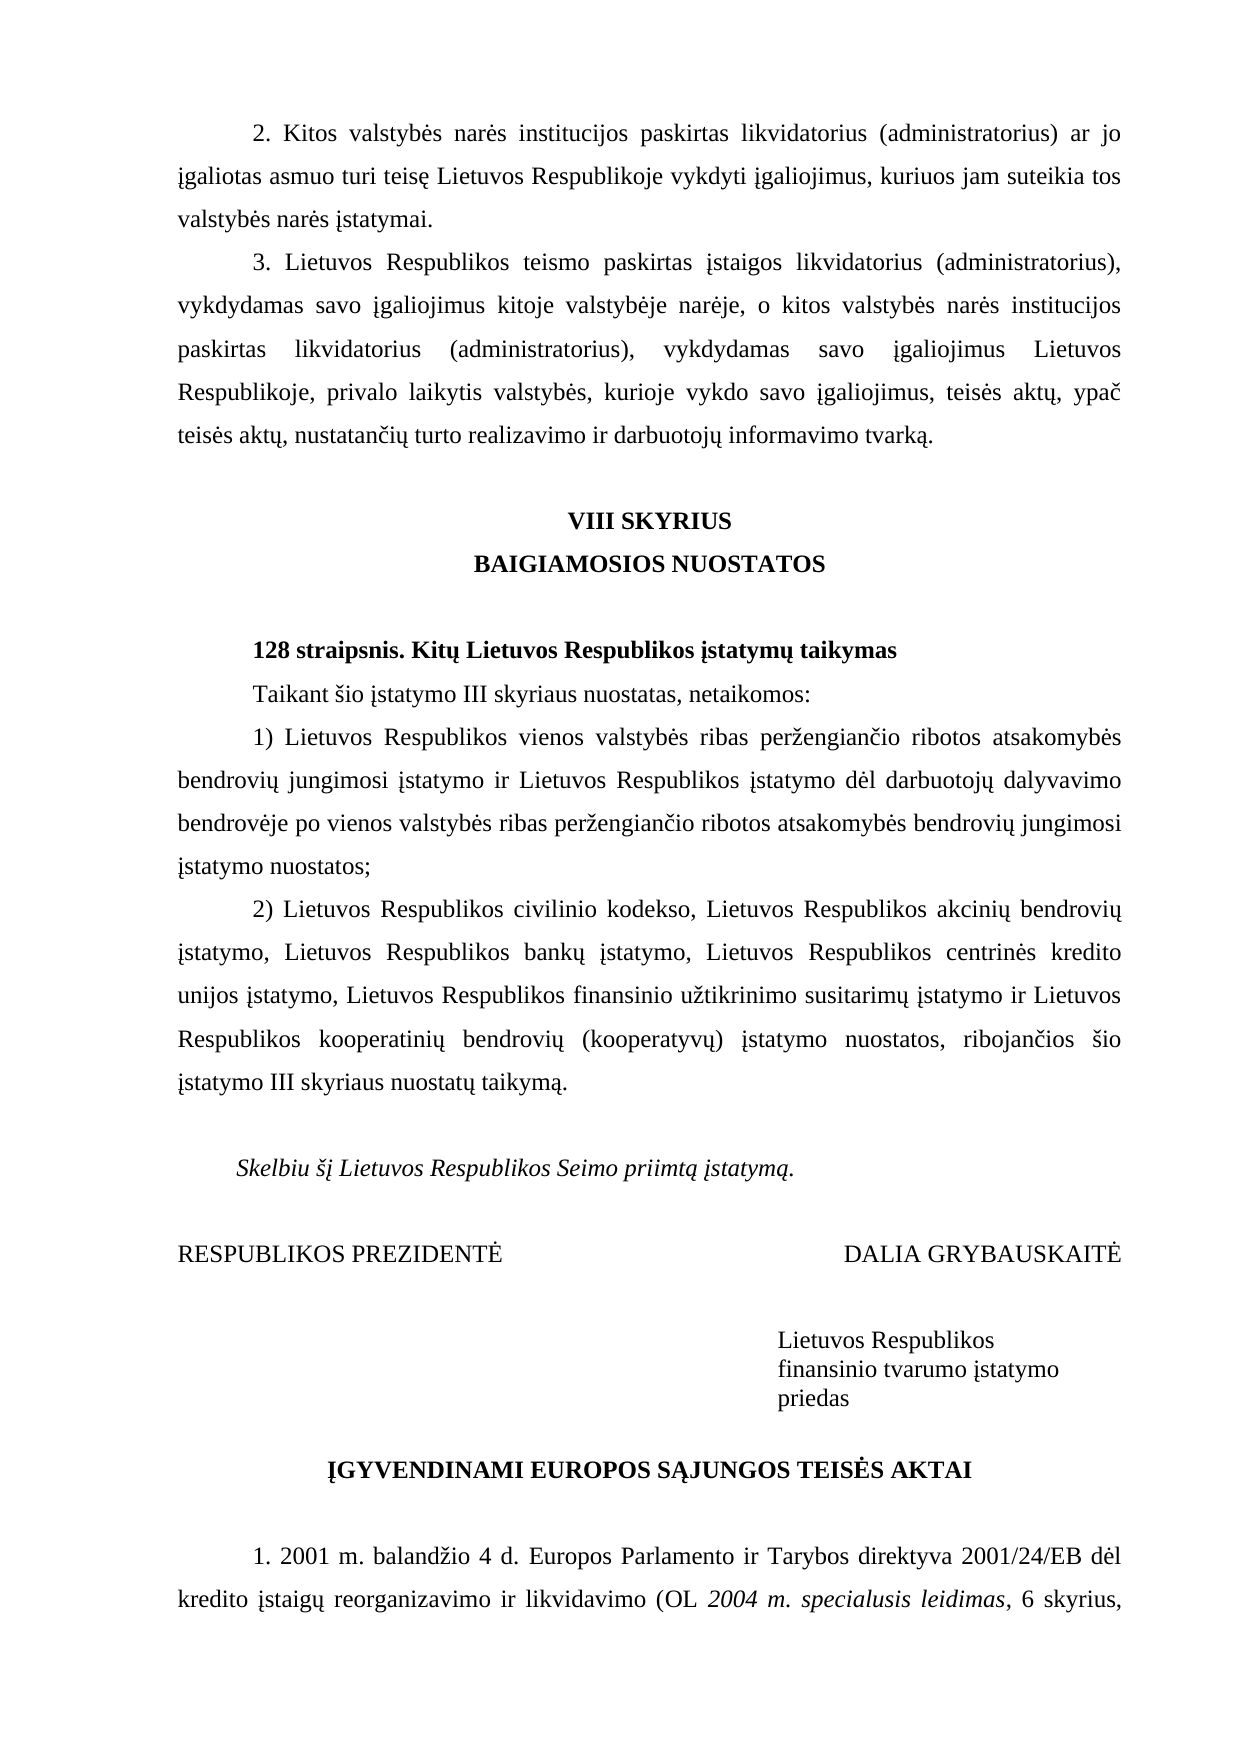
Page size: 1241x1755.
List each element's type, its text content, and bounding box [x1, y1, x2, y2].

text Taikant šio įstatymo III skyriaus nuostatas, netaikomos: [177, 679, 1122, 707]
text Skelbiu šį Lietuvos Respublikos Seimo priimtą įstatymą. [177, 1153, 1122, 1182]
text VIII SKYRIUS [177, 506, 1122, 535]
text 128 straipsnis. Kitų Lietuvos Respublikos įstatymų taikymas [177, 636, 1122, 664]
text finansinio tvarumo įstatymo [177, 1354, 1122, 1383]
text 2) Lietuvos Respublikos civilinio kodekso, Lietuvos Respublikos akcinių bendrovių įstatymo, Lietuvos Respublikos bankų įstatymo, Lietuvos Respublikos centrinės kredito unijos įstatymo, Lietuvos Respublikos finansinio užtikrinimo susitarimų įstatymo ir Lietuvos Respublikos kooperatinių bendrovių (kooperatyvų) įstatymo nuostatos, ribojančios šio įstatymo III skyriaus nuostatų taikymą. [177, 894, 1122, 1096]
text BAIGIAMOSIOS NUOSTATOS [177, 549, 1122, 578]
text 1. 2001 m. balandžio 4 d. Europos Parlamento ir Tarybos direktyva 2001/24/EB dėl kredito įstaigų reorganizavimo ir likvidavimo (OL 2004 m. specialusis leidimas, 6 skyrius, [177, 1541, 1122, 1613]
text 3. Lietuvos Respublikos teismo paskirtas įstaigos likvidatorius (administratorius), vykdydamas savo įgaliojimus kitoje valstybėje narėje, o kitos valstybės narės institucijos paskirtas likvidatorius (administratorius), vykdydamas savo įgaliojimus Lietuvos Respublikoje, privalo laikytis valstybės, kurioje vykdo savo įgaliojimus, teisės aktų, ypač teisės aktų, nustatančių turto realizavimo ir darbuotojų informavimo tvarką. [177, 247, 1122, 449]
text ĮGYVENDINAMI EUROPOS SĄJUNGOS TEISĖS AKTAI [177, 1455, 1122, 1484]
text priedas [177, 1383, 1122, 1412]
text RESPUBLIKOS PREZIDENTĖ DALIA GRYBAUSKAITĖ [177, 1239, 1122, 1268]
text 1) Lietuvos Respublikos vienos valstybės ribas peržengiančio ribotos atsakomybės bendrovių jungimosi įstatymo ir Lietuvos Respublikos įstatymo dėl darbuotojų dalyvavimo bendrovėje po vienos valstybės ribas peržengiančio ribotos atsakomybės bendrovių jungimosi įstatymo nuostatos; [177, 722, 1122, 880]
text Lietuvos Respublikos [177, 1326, 1122, 1354]
text 2. Kitos valstybės narės institucijos paskirtas likvidatorius (administratorius) ar jo įgaliotas asmuo turi teisę Lietuvos Respublikoje vykdyti įgaliojimus, kuriuos jam suteikia tos valstybės narės įstatymai. [177, 118, 1122, 233]
